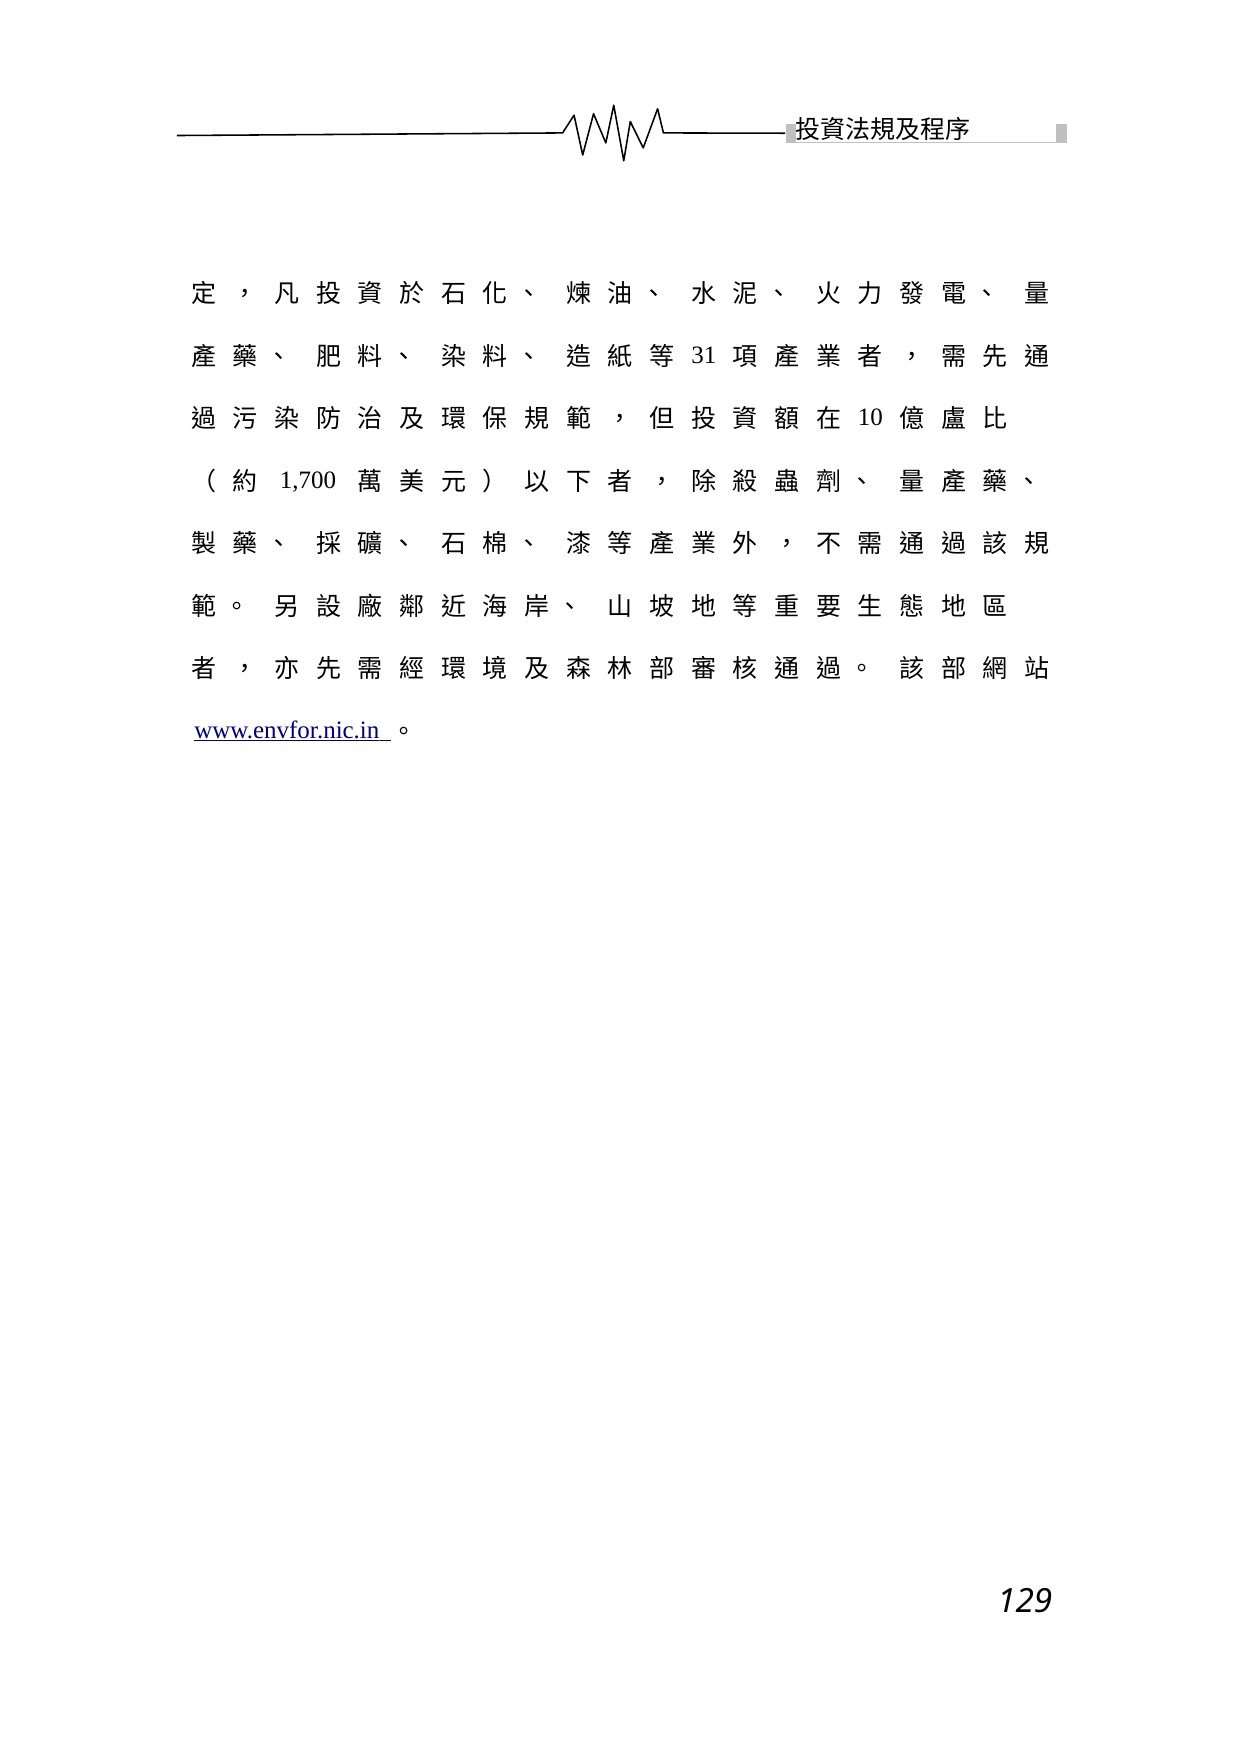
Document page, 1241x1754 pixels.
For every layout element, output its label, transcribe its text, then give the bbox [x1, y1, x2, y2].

text 定，凡投資於石化、煉油、水泥、火力發電、量產藥、肥料、染料、造紙等31項產業者，需先通過污染防治及環保規範，但投資額在10億盧比（約1,700萬美元）以下者，除殺蟲劑、量產藥、製藥、採礦、石棉、漆等產業外，不需通過該規範。另設廠鄰近海岸、山坡地等重要生態地區者，亦先需經環境及森林部審核通過。該部網站www.envfor.nic.in。 [183, 250, 1058, 750]
